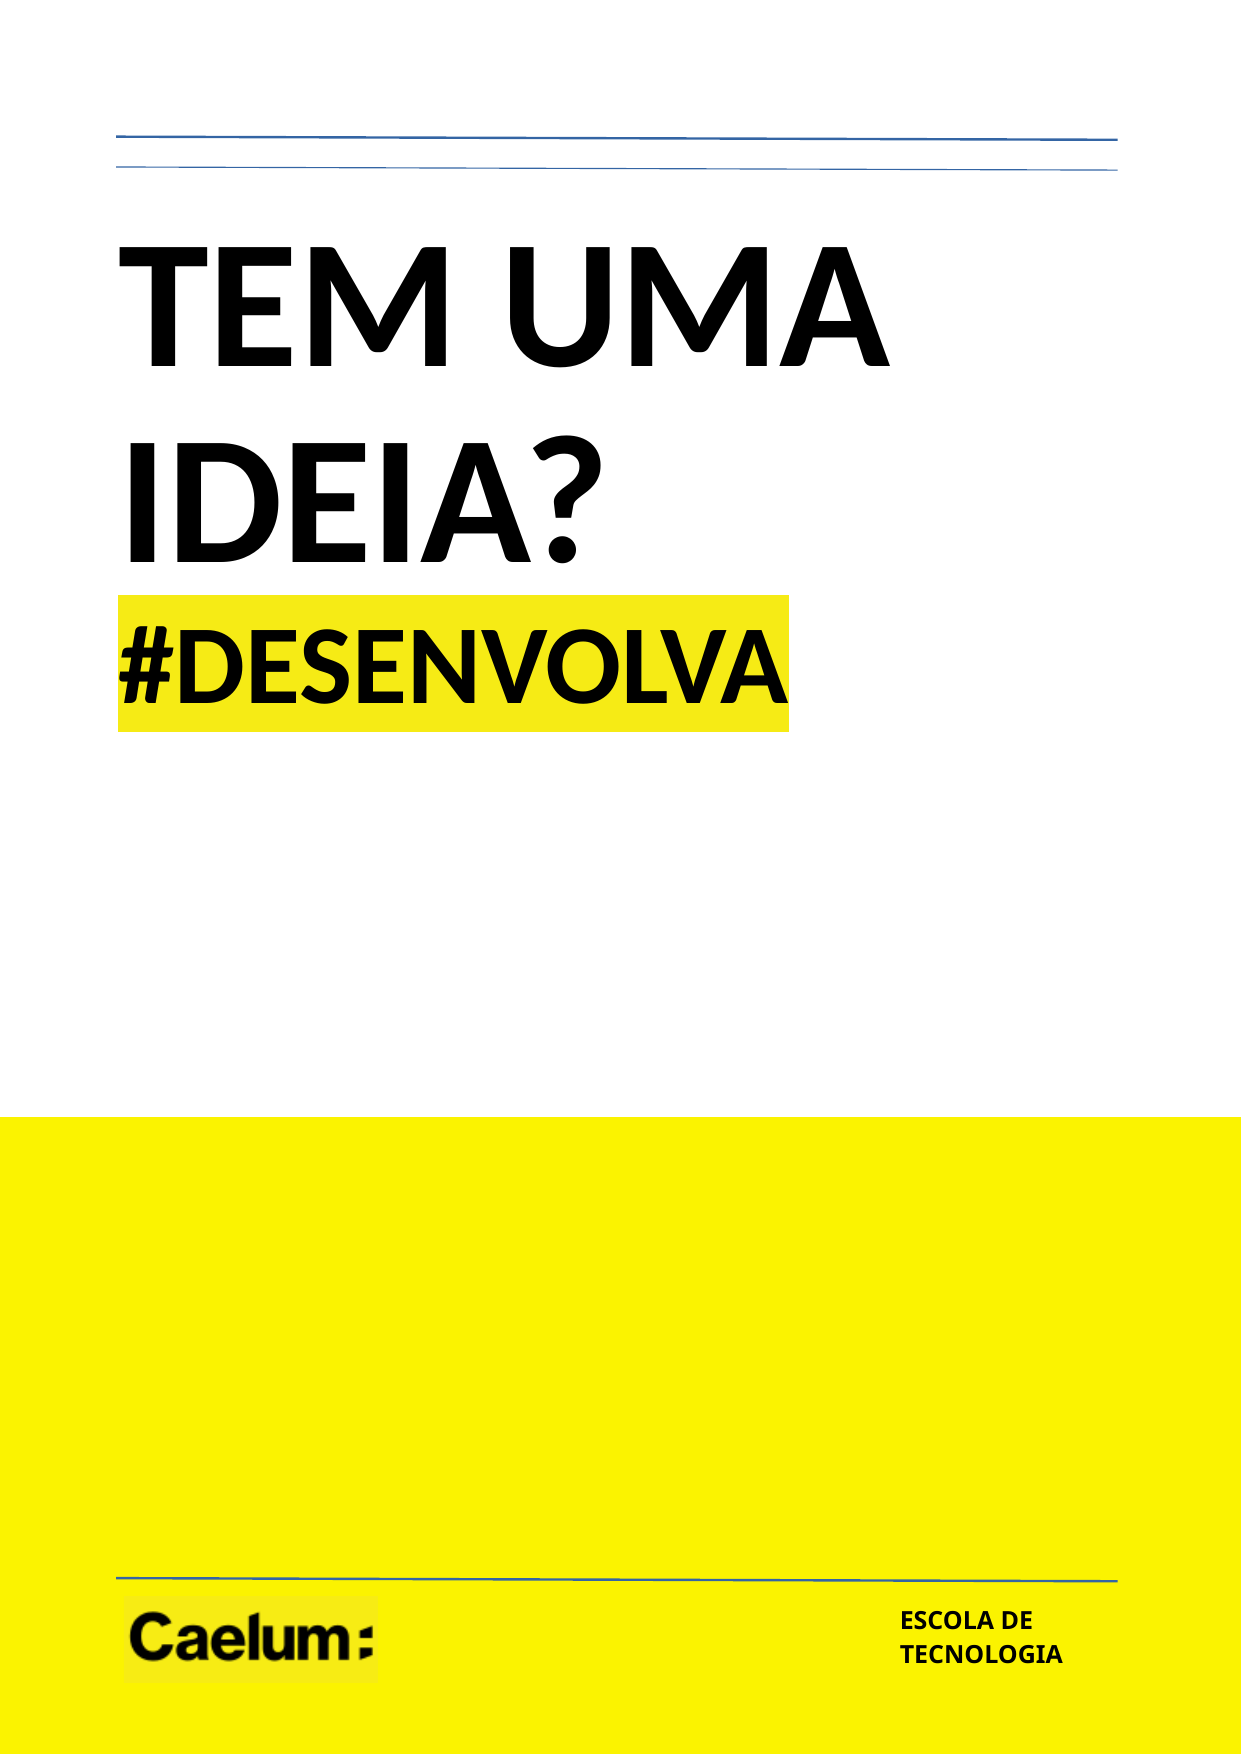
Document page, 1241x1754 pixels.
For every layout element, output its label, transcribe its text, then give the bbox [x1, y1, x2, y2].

text TEM UMA IDEIA?#DESENVOLVA [118, 205, 1122, 732]
picture [123, 1596, 378, 1683]
